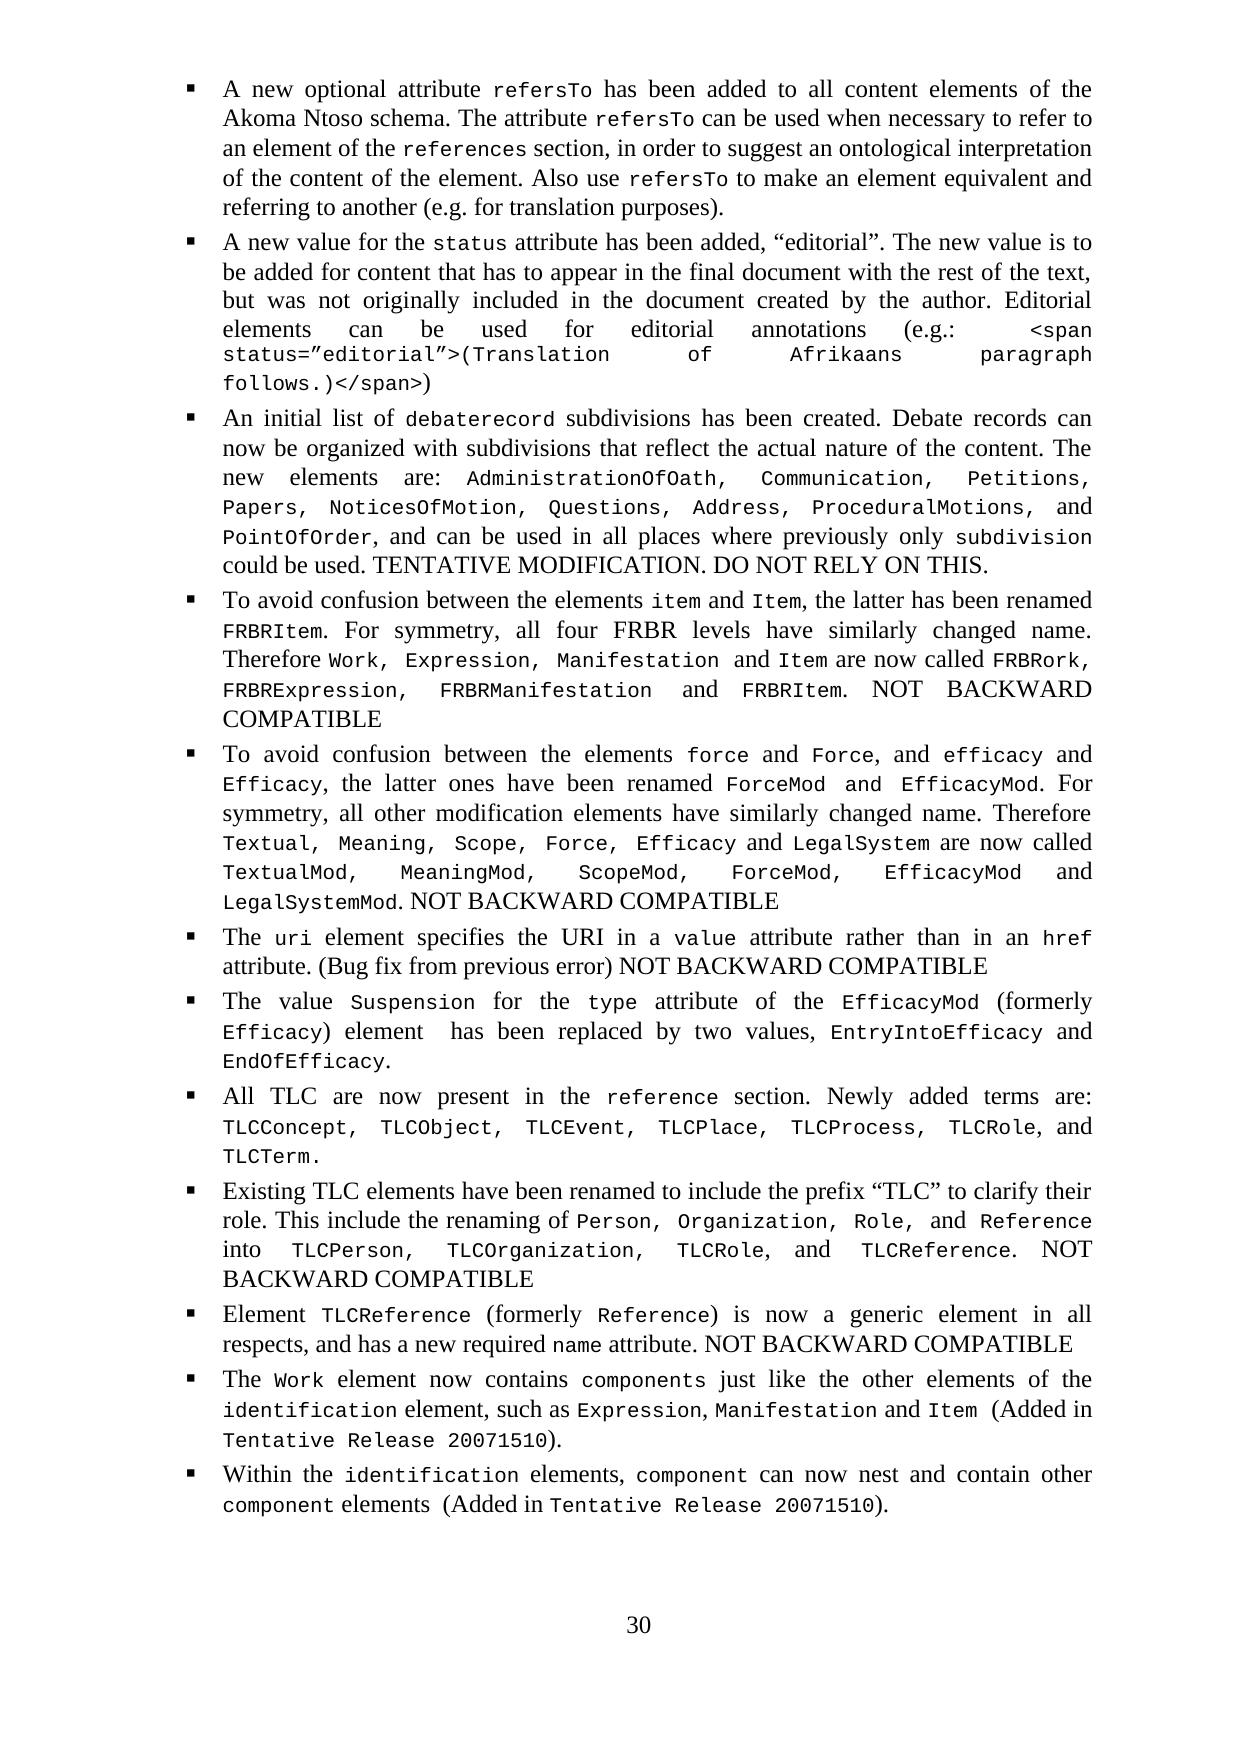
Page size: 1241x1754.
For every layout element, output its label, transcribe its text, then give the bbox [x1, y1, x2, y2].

list Existing TLC elements have been renamed to include the prefix “TLC” to clarify their role. This include the renaming of Person, Organization, Role, and Reference into TLCPerson, TLCOrganization, TLCRole, and TLCReference. NOT BACKWARD COMPATIBLE [185, 1176, 1092, 1293]
list To avoid confusion between the elements force and Force, and efficacy and Efficacy, the latter ones have been renamed ForceMod and EfficacyMod. For symmetry, all other modification elements have similarly changed name. Therefore Textual, Meaning, Scope, Force, Efficacy and LegalSystem are now called TextualMod, MeaningMod, ScopeMod, ForceMod, EfficacyMod and LegalSystemMod. NOT BACKWARD COMPATIBLE [185, 739, 1092, 915]
list The Work element now contains components just like the other elements of the identification element, such as Expression, Manifestation and Item (Added in Tentative Release 20071510). [185, 1364, 1092, 1453]
list The value Suspension for the type attribute of the EfficacyMod (formerly Efficacy) element has been replaced by two values, EntryIntoEfficacy and EndOfEfficacy. [185, 986, 1092, 1075]
list To avoid confusion between the elements item and Item, the latter has been renamed FRBRItem. For symmetry, all four FRBR levels have similarly changed name. Therefore Work, Expression, Manifestation and Item are now called FRBRork, FRBRExpression, FRBRManifestation and FRBRItem. NOT BACKWARD COMPATIBLE [185, 585, 1092, 732]
list The uri element specifies the URI in a value attribute rather than in an href attribute. (Bug fix from previous error) NOT BACKWARD COMPATIBLE [185, 922, 1092, 980]
list An initial list of debaterecord subdivisions has been created. Debate records can now be organized with subdivisions that reflect the actual nature of the content. The new elements are: AdministrationOfOath, Communication, Petitions, Papers, NoticesOfMotion, Questions, Address, ProceduralMotions, and PointOfOrder, and can be used in all places where previously only subdivision could be used. TENTATIVE MODIFICATION. DO NOT RELY ON THIS. [185, 403, 1092, 579]
list A new optional attribute refersTo has been added to all content elements of the Akoma Ntoso schema. The attribute refersTo can be used when necessary to refer to an element of the references section, in order to suggest an ontological interpretation of the content of the element. Also use refersTo to make an element equivalent and referring to another (e.g. for translation purposes). [185, 74, 1092, 221]
list Element TLCReference (formerly Reference) is now a generic element in all respects, and has a new required name attribute. NOT BACKWARD COMPATIBLE [185, 1299, 1092, 1358]
list All TLC are now present in the reference section. Newly added terms are: TLCConcept, TLCObject, TLCEvent, TLCPlace, TLCProcess, TLCRole, and TLCTerm. [185, 1081, 1092, 1170]
list A new value for the status attribute has been added, “editorial”. The new value is to be added for content that has to appear in the final document with the rest of the text, but was not originally included in the document created by the author. Editorial elements can be used for editorial annotations (e.g.: <span status=”editorial”>(Translation of Afrikaans paragraph follows.)</span>) [185, 227, 1092, 397]
list Within the identification elements, component can now nest and contain other component elements (Added in Tentative Release 20071510). [185, 1459, 1092, 1519]
